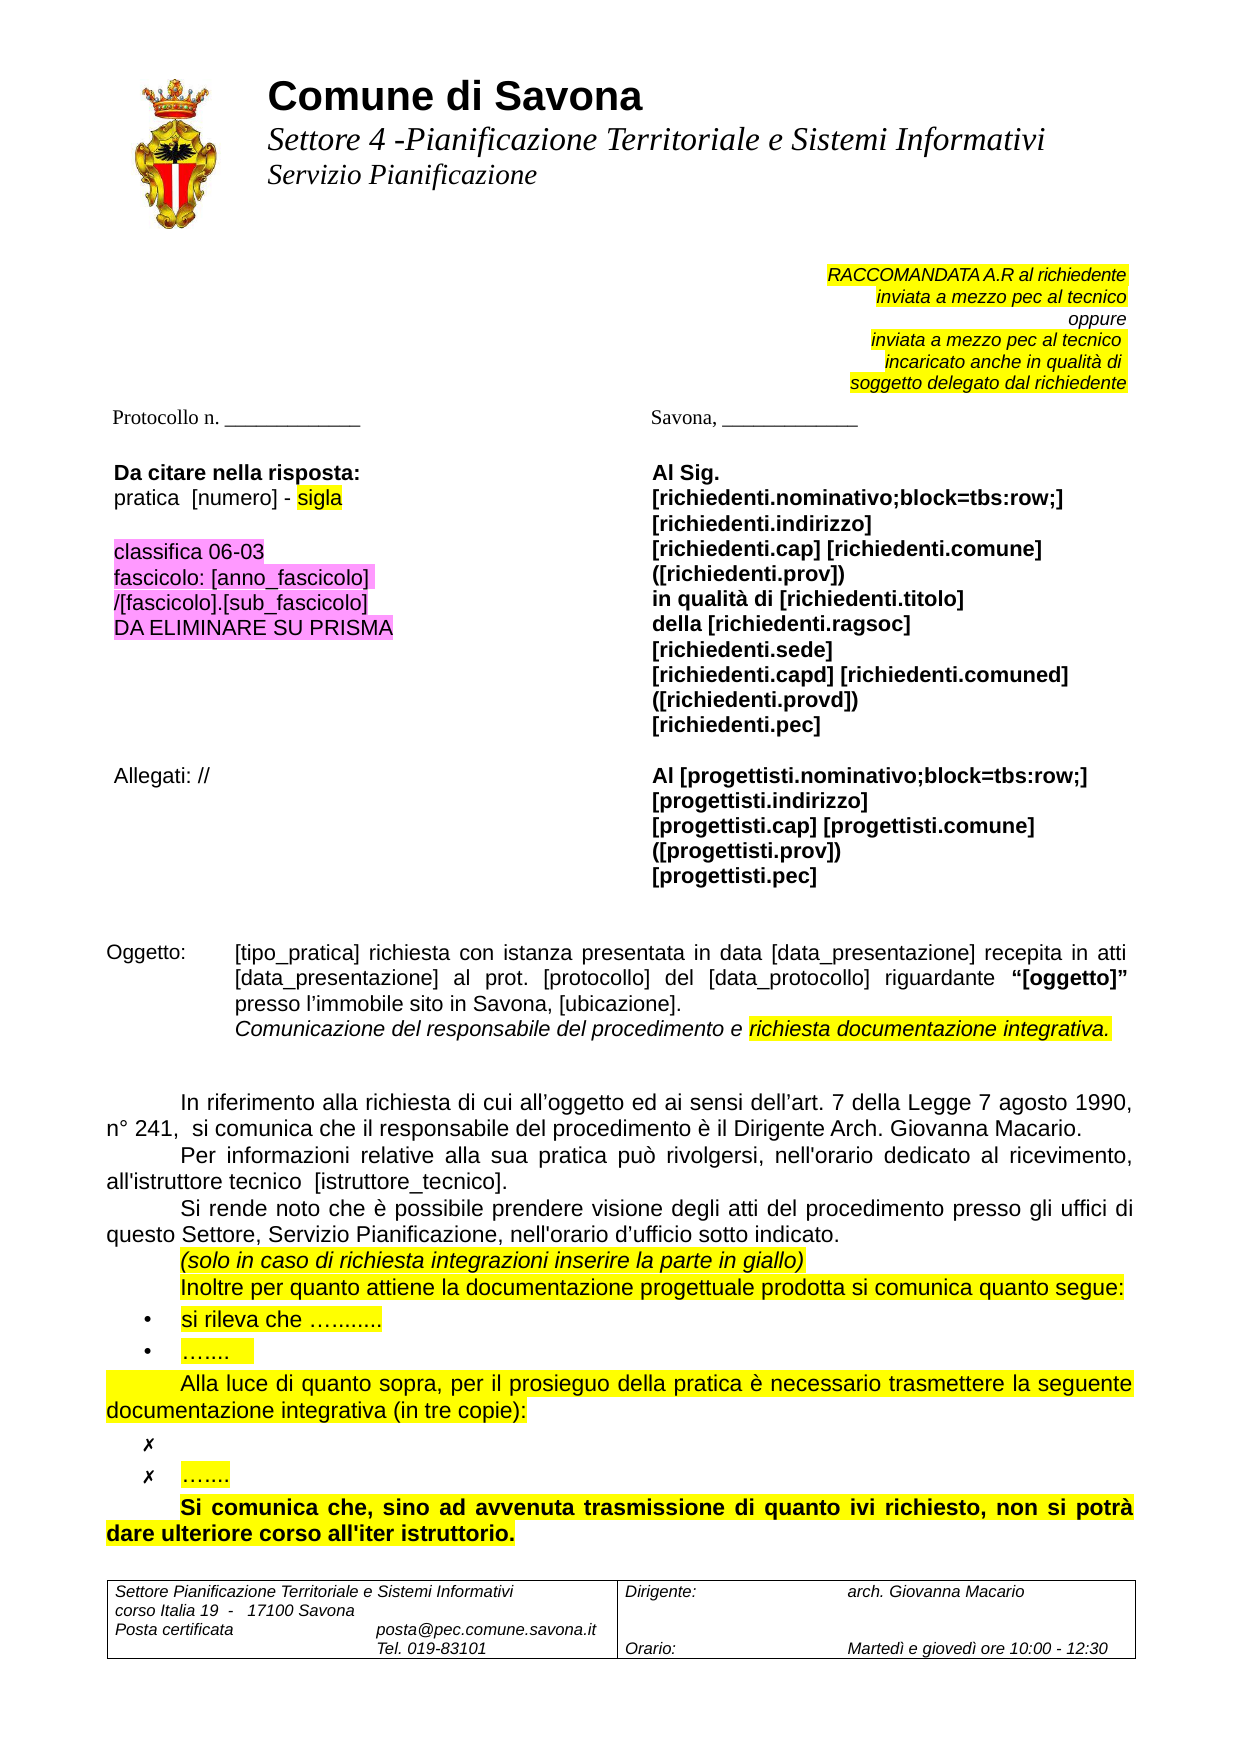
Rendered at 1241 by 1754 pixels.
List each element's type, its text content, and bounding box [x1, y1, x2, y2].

list ….... [144, 1338, 1134, 1364]
text In riferimento alla richiesta di cui all’oggetto ed ai sensi dell’art. 7 della Legge 7 agosto 1990, n° 241, si comunica che il responsabile del procedimento è il Dirigente Arch. Giovanna Macario. [106, 1089, 1134, 1142]
table_header Oggetto: [99, 940, 227, 1041]
table_header [tipo_pratica] richiesta con istanza presentata in data [data_presentazione] recepita in atti [data_presentazione] al prot. [protocollo] del [data_protocollo] riguardante “[oggetto]” presso l’immobile sito in Savona, [ubicazione]. Comunicazione del responsabile del procedimento e richiesta documentazione integrativa. [227, 940, 1135, 1041]
table_header [106, 259, 645, 399]
table_header Al Sig. [richiedenti.nominativo;block=tbs:row;] [richiedenti.indirizzo] [richiedenti.cap] [richiedenti.comune] ([richiedenti.prov]) in qualità di [richiedenti.titolo] della [richiedenti.ragsoc] [richiedenti.sede] [richiedenti.capd] [richiedenti.comuned] ([richiedenti.provd]) [richiedenti.pec] [644, 460, 1134, 762]
table_cell [455, 763, 644, 915]
text Si rende noto che è possibile prendere visione degli atti del procedimento presso gli uffici di questo Settore, Servizio Pianificazione, nell'orario d’ufficio sotto indicato. [106, 1194, 1134, 1247]
list ….... [144, 1461, 1134, 1488]
text (solo in caso di richiesta integrazioni inserire la parte in giallo) [106, 1247, 1134, 1273]
table_cell Allegati: // [106, 763, 455, 915]
text Per informazioni relative alla sua pratica può rivolgersi, nell'orario dedicato al ricevimento, all'istruttore tecnico [istruttore_tecnico]. [106, 1142, 1134, 1194]
list si rileva che …........ [144, 1306, 1134, 1332]
text Inoltre per quanto attiene la documentazione progettuale prodotta si comunica quanto segue: [106, 1273, 1134, 1300]
table_cell Protocollo n. _____________ [106, 399, 645, 435]
table_header Da citare nella risposta: pratica [numero] - sigla classifica 06-03 fascicolo: [anno_fascicolo] /[fascicolo].[sub_fascicolo] DA ELIMINARE SU PRISMA [106, 460, 455, 762]
table_header RACCOMANDATA A.R al richiedente inviata a mezzo pec al tecnico oppure inviata a mezzo pec al tecnico incaricato anche in qualità di soggetto delegato dal richiedente [645, 259, 1134, 399]
picture [113, 79, 238, 229]
table_cell Al [progettisti.nominativo;block=tbs:row;] [progettisti.indirizzo] [progettisti.cap] [progettisti.comune] ([progettisti.prov]) [progettisti.pec] [644, 763, 1134, 915]
text Alla luce di quanto sopra, per il prosieguo della pratica è necessario trasmettere la seguente documentazione integrativa (in tre copie): [106, 1370, 1134, 1423]
text Si comunica che, sino ad avvenuta trasmissione di quanto ivi richiesto, non si potrà dare ulteriore corso all'iter istruttorio. [106, 1494, 1134, 1546]
table_cell Savona, _____________ [645, 399, 1134, 435]
table_header [455, 460, 644, 762]
